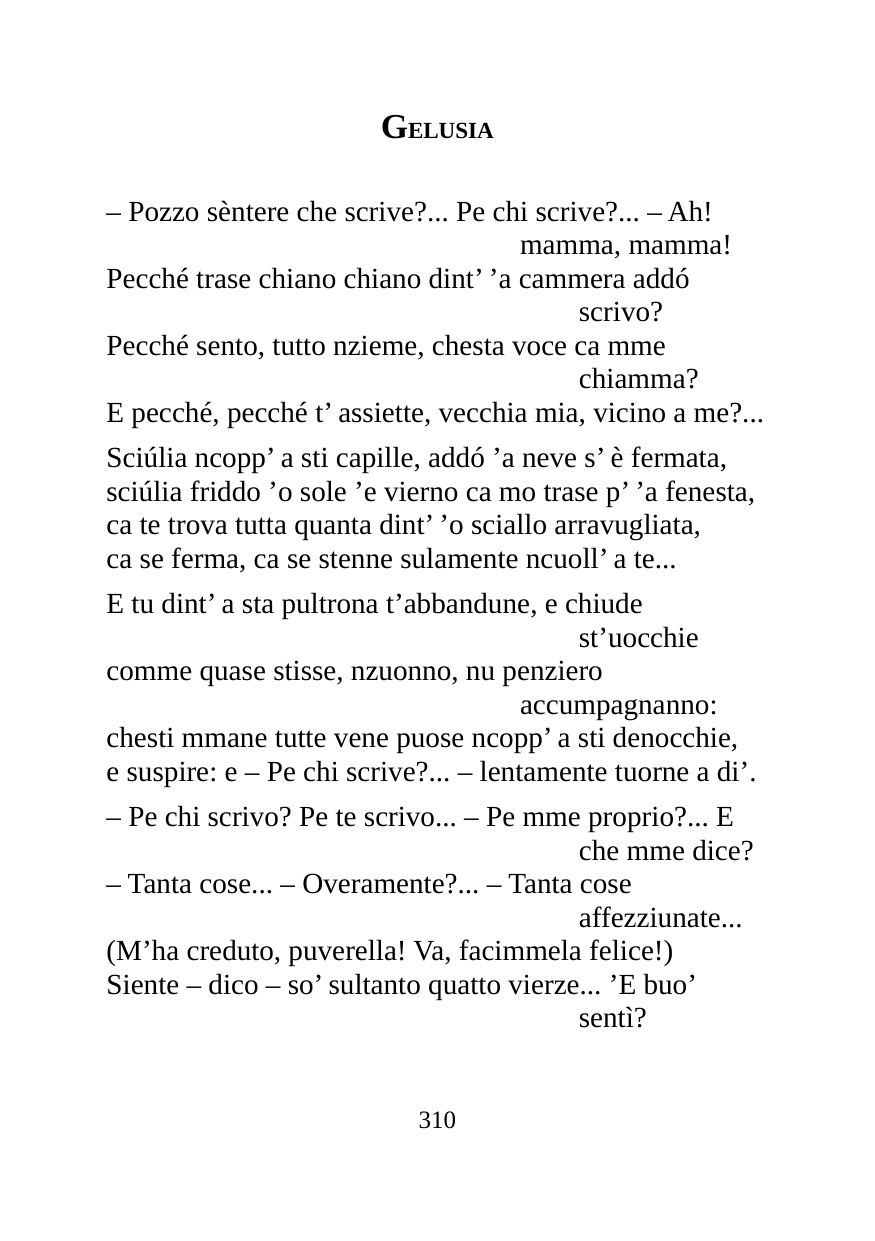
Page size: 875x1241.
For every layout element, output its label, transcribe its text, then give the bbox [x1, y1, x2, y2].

text – Pe chi scrivo? Pe te scrivo... – Pe mme proprio?... E che mme dice? [106, 799, 768, 866]
text ca se ferma, ca se stenne sulamente ncuoll’ a te... [106, 541, 768, 574]
text (M’ha creduto, puverella! Va, facimmela felice!) [106, 933, 768, 967]
text Siente – dico – so’ sultanto quatto vierze... ’E buo’ sentì? [106, 967, 768, 1034]
text sciúlia friddo ’o sole ’e vierno ca mo trase p’ ’a fenesta, [106, 474, 768, 507]
text chesti mmane tutte vene puose ncopp’ a sti denocchie, [106, 720, 768, 754]
text ca te trova tutta quanta dint’ ’o sciallo arravugliata, [106, 507, 768, 541]
text – Tanta cose... – Overamente?... – Tanta cose affezziunate... [106, 866, 768, 933]
subtitle Gelusia [106, 106, 768, 146]
text E pecché, pecché t’ assiette, vecchia mia, vicino a me?... [106, 395, 768, 428]
text Pecché trase chiano chiano dint’ ’a cammera addó scrivo? [106, 261, 768, 328]
text E tu dint’ a sta pultrona t’abbandune, e chiude st’uocchie [106, 586, 768, 653]
text – Pozzo sèntere che scrive?... Pe chi scrive?... – Ah! mamma, mamma! [106, 194, 768, 261]
text Sciúlia ncopp’ a sti capille, addó ’a neve s’ è fermata, [106, 440, 768, 474]
text comme quase stisse, nzuonno, nu penziero accumpagnanno: [106, 653, 768, 720]
text Pecché sento, tutto nzieme, chesta voce ca mme chiamma? [106, 328, 768, 395]
text e suspire: e – Pe chi scrive?... – lentamente tuorne a di’. [106, 754, 768, 787]
